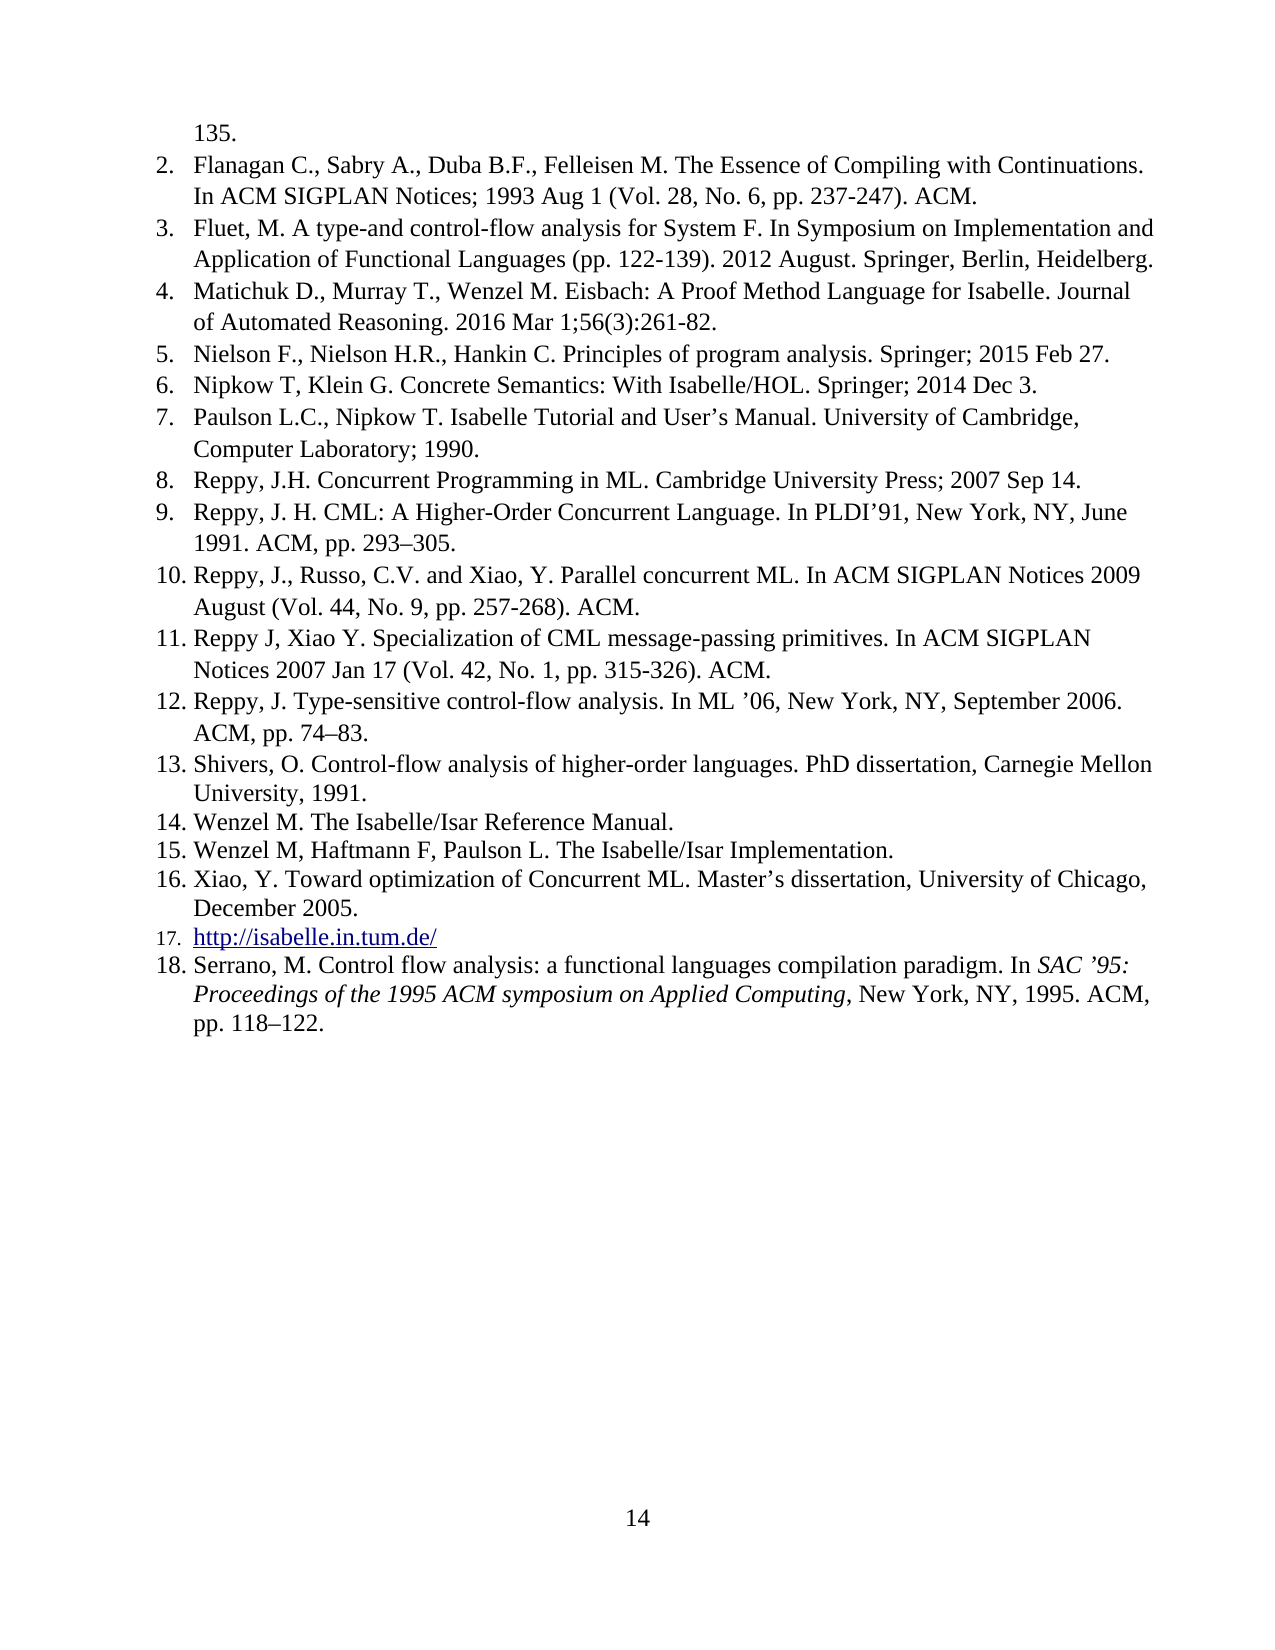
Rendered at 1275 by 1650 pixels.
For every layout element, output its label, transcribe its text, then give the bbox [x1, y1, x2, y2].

list Reppy, J.H. Concurrent Programming in ML. Cambridge University Press; 2007 Sep 14. [156, 465, 1157, 494]
list Reppy, J. Type-sensitive control-flow analysis. In ML ’06, New York, NY, September 2006. ACM, pp. 74–83. [156, 686, 1157, 747]
list 135. [156, 118, 1157, 147]
list Wenzel M. The Isabelle/Isar Reference Manual. [156, 807, 1157, 836]
list Nielson F., Nielson H.R., Hankin C. Principles of program analysis. Springer; 2015 Feb 27. [156, 339, 1157, 368]
list Fluet, M. A type-and control-flow analysis for System F. In Symposium on Implementation and Application of Functional Languages (pp. 122-139). 2012 August. Springer, Berlin, Heidelberg. [156, 213, 1157, 273]
list Matichuk D., Murray T., Wenzel M. Eisbach: A Proof Method Language for Isabelle. Journal of Automated Reasoning. 2016 Mar 1;56(3):261-82. [156, 276, 1157, 336]
list http://isabelle.in.tum.de/ [156, 922, 1157, 951]
list Shivers, O. Control-flow analysis of higher-order languages. PhD dissertation, Carnegie Mellon University, 1991. [156, 749, 1157, 807]
list Reppy J, Xiao Y. Specialization of CML message-passing primitives. In ACM SIGPLAN Notices 2007 Jan 17 (Vol. 42, No. 1, pp. 315-326). ACM. [156, 623, 1157, 683]
list Nipkow T, Klein G. Concrete Semantics: With Isabelle/HOL. Springer; 2014 Dec 3. [156, 371, 1157, 399]
list Wenzel M, Haftmann F, Paulson L. The Isabelle/Isar Implementation. [156, 836, 1157, 864]
list Paulson L.C., Nipkow T. Isabelle Tutorial and User’s Manual. University of Cambridge, Computer Laboratory; 1990. [156, 402, 1157, 462]
list Xiao, Y. Toward optimization of Concurrent ML. Master’s dissertation, University of Chicago, December 2005. [156, 864, 1157, 922]
list Reppy, J. H. CML: A Higher-Order Concurrent Language. In PLDI’91, New York, NY, June 1991. ACM, pp. 293–305. [156, 497, 1157, 557]
list Serrano, M. Control flow analysis: a functional languages compilation paradigm. In SAC ’95: Proceedings of the 1995 ACM symposium on Applied Computing, New York, NY, 1995. ACM, pp. 118–122. [156, 951, 1157, 1037]
list Reppy, J., Russo, C.V. and Xiao, Y. Parallel concurrent ML. In ACM SIGPLAN Notices 2009 August (Vol. 44, No. 9, pp. 257-268). ACM. [156, 560, 1157, 620]
list Flanagan C., Sabry A., Duba B.F., Felleisen M. The Essence of Compiling with Continuations. In ACM SIGPLAN Notices; 1993 Aug 1 (Vol. 28, No. 6, pp. 237-247). ACM. [156, 150, 1157, 210]
